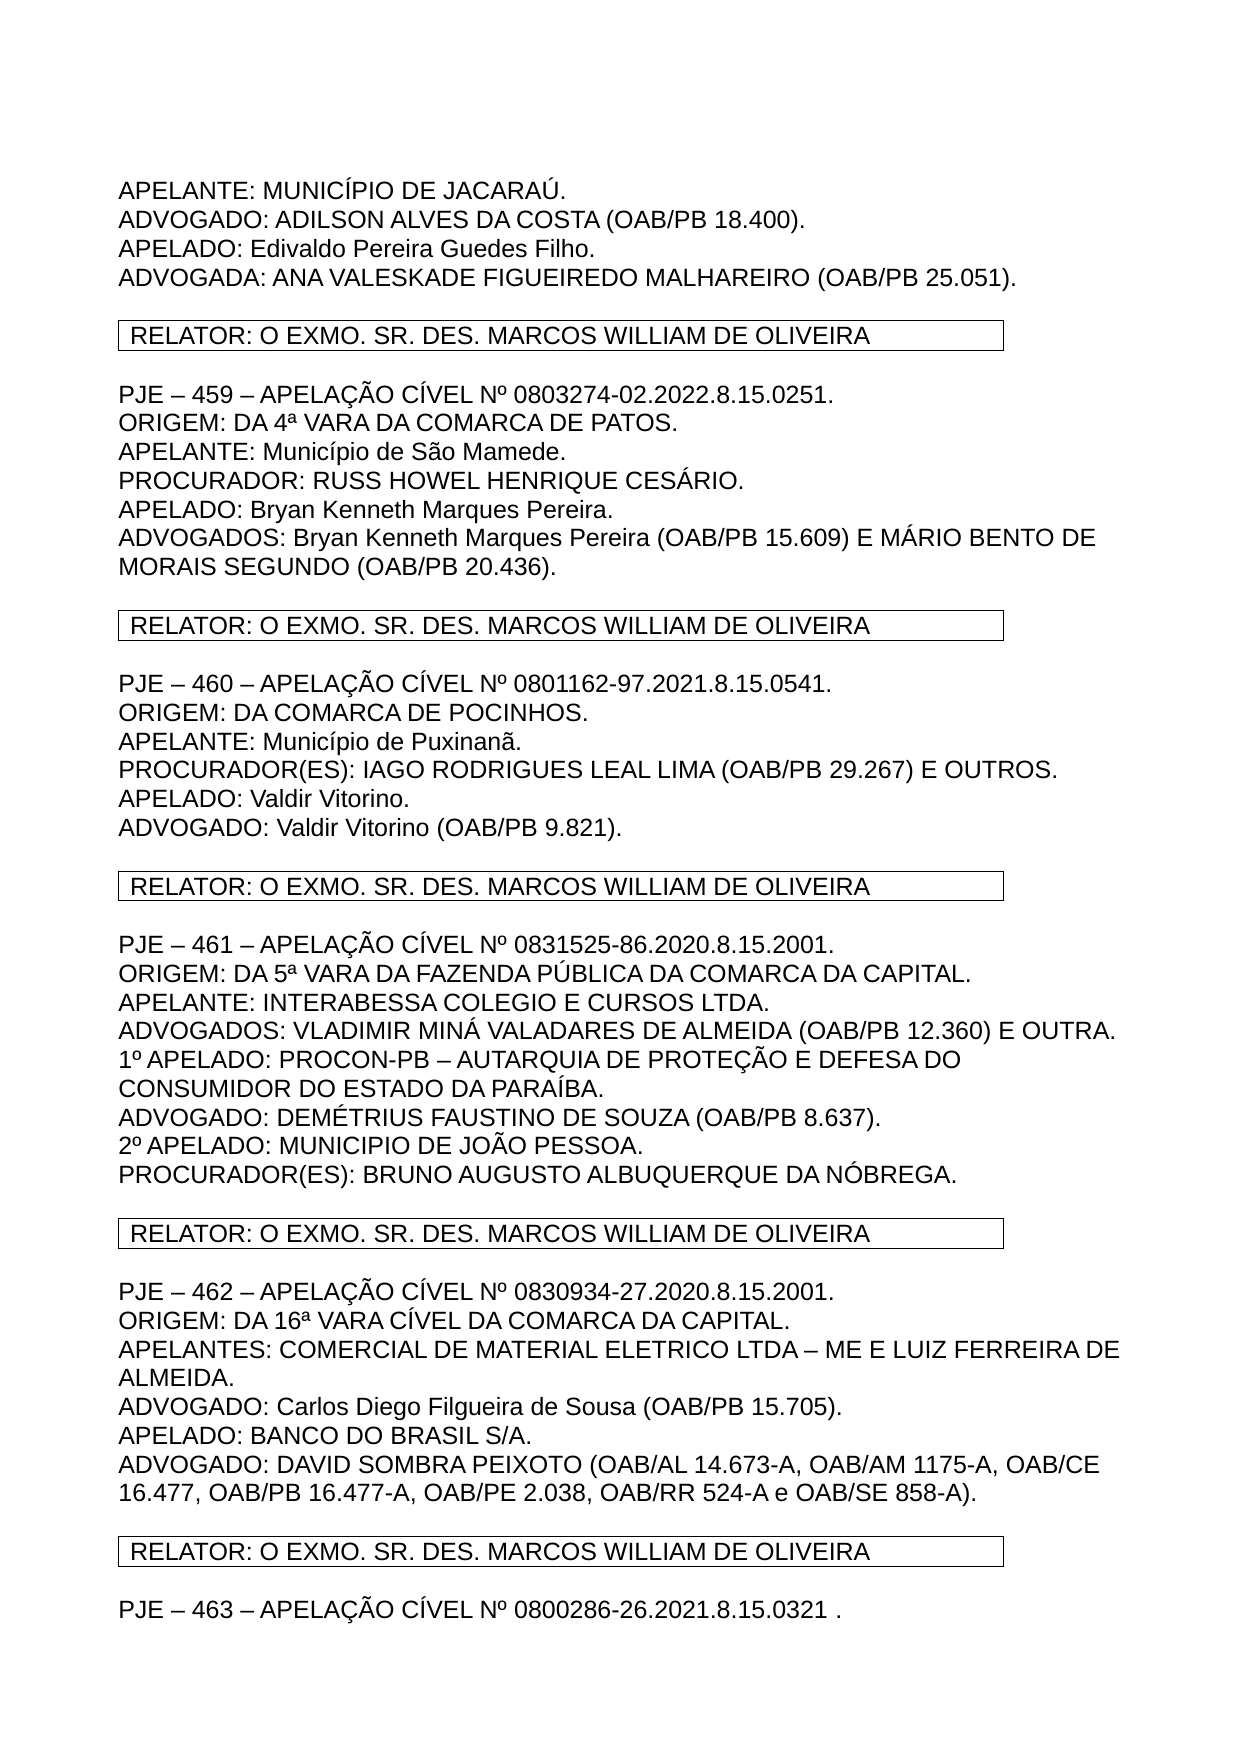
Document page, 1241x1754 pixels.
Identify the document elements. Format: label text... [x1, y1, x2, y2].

text PJE – 461 – APELAÇÃO CÍVEL Nº 0831525-86.2020.8.15.2001. [118, 930, 1122, 959]
text APELADO: Valdir Vitorino. [118, 784, 1122, 813]
text ORIGEM: DA COMARCA DE POCINHOS. [118, 698, 1122, 727]
text ORIGEM: DA 4ª VARA DA COMARCA DE PATOS. [118, 408, 1122, 437]
text PROCURADOR(ES): IAGO RODRIGUES LEAL LIMA (OAB/PB 29.267) E OUTROS. [118, 756, 1122, 784]
text APELANTES: COMERCIAL DE MATERIAL ELETRICO LTDA – ME E LUIZ FERREIRA DE ALMEIDA. [118, 1335, 1122, 1392]
text PJE – 463 – APELAÇÃO CÍVEL Nº 0800286-26.2021.8.15.0321 . [118, 1596, 1122, 1624]
text ADVOGADO: ADILSON ALVES DA COSTA (OAB/PB 18.400). [118, 205, 1122, 234]
text ORIGEM: DA 16ª VARA CÍVEL DA COMARCA DA CAPITAL. [118, 1306, 1122, 1335]
text ADVOGADA: ANA VALESKADE FIGUEIREDO MALHAREIRO (OAB/PB 25.051). [118, 263, 1122, 291]
text ADVOGADO: Valdir Vitorino (OAB/PB 9.821). [118, 813, 1122, 842]
text 1º APELADO: PROCON-PB – AUTARQUIA DE PROTEÇÃO E DEFESA DO CONSUMIDOR DO ESTADO DA PARAÍBA. [118, 1045, 1122, 1103]
table_header RELATOR: O EXMO. SR. DES. MARCOS WILLIAM DE OLIVEIRA [119, 872, 1003, 900]
text APELANTE: Município de São Mamede. [118, 437, 1122, 466]
text ADVOGADO: Carlos Diego Filgueira de Sousa (OAB/PB 15.705). [118, 1392, 1122, 1421]
text ADVOGADO: DAVID SOMBRA PEIXOTO (OAB/AL 14.673-A, OAB/AM 1175-A, OAB/CE 16.477, OAB/PB 16.477-A, OAB/PE 2.038, OAB/RR 524-A e OAB/SE 858-A). [118, 1450, 1122, 1507]
table_header RELATOR: O EXMO. SR. DES. MARCOS WILLIAM DE OLIVEIRA [119, 321, 1003, 350]
text PROCURADOR: RUSS HOWEL HENRIQUE CESÁRIO. [118, 466, 1122, 495]
text APELANTE: Município de Puxinanã. [118, 727, 1122, 756]
text APELADO: Bryan Kenneth Marques Pereira. [118, 495, 1122, 523]
text PJE – 459 – APELAÇÃO CÍVEL Nº 0803274-02.2022.8.15.0251. [118, 380, 1122, 408]
text APELADO: Edivaldo Pereira Guedes Filho. [118, 234, 1122, 263]
text ORIGEM: DA 5ª VARA DA FAZENDA PÚBLICA DA COMARCA DA CAPITAL. [118, 959, 1122, 988]
text 2º APELADO: MUNICIPIO DE JOÃO PESSOA. [118, 1131, 1122, 1160]
table_header RELATOR: O EXMO. SR. DES. MARCOS WILLIAM DE OLIVEIRA [119, 611, 1003, 639]
text PJE – 460 – APELAÇÃO CÍVEL Nº 0801162-97.2021.8.15.0541. [118, 669, 1122, 698]
text PJE – 462 – APELAÇÃO CÍVEL Nº 0830934-27.2020.8.15.2001. [118, 1277, 1122, 1306]
text ADVOGADOS: VLADIMIR MINÁ VALADARES DE ALMEIDA (OAB/PB 12.360) E OUTRA. [118, 1016, 1122, 1045]
table_header RELATOR: O EXMO. SR. DES. MARCOS WILLIAM DE OLIVEIRA [119, 1219, 1003, 1247]
text ADVOGADO: DEMÉTRIUS FAUSTINO DE SOUZA (OAB/PB 8.637). [118, 1103, 1122, 1131]
text APELADO: BANCO DO BRASIL S/A. [118, 1421, 1122, 1450]
text ADVOGADOS: Bryan Kenneth Marques Pereira (OAB/PB 15.609) E MÁRIO BENTO DE MORAIS SEGUNDO (OAB/PB 20.436). [118, 523, 1122, 581]
text APELANTE: MUNICÍPIO DE JACARAÚ. [118, 176, 1122, 205]
table_header RELATOR: O EXMO. SR. DES. MARCOS WILLIAM DE OLIVEIRA [119, 1537, 1003, 1566]
text PROCURADOR(ES): BRUNO AUGUSTO ALBUQUERQUE DA NÓBREGA. [118, 1160, 1122, 1189]
text APELANTE: INTERABESSA COLEGIO E CURSOS LTDA. [118, 988, 1122, 1016]
